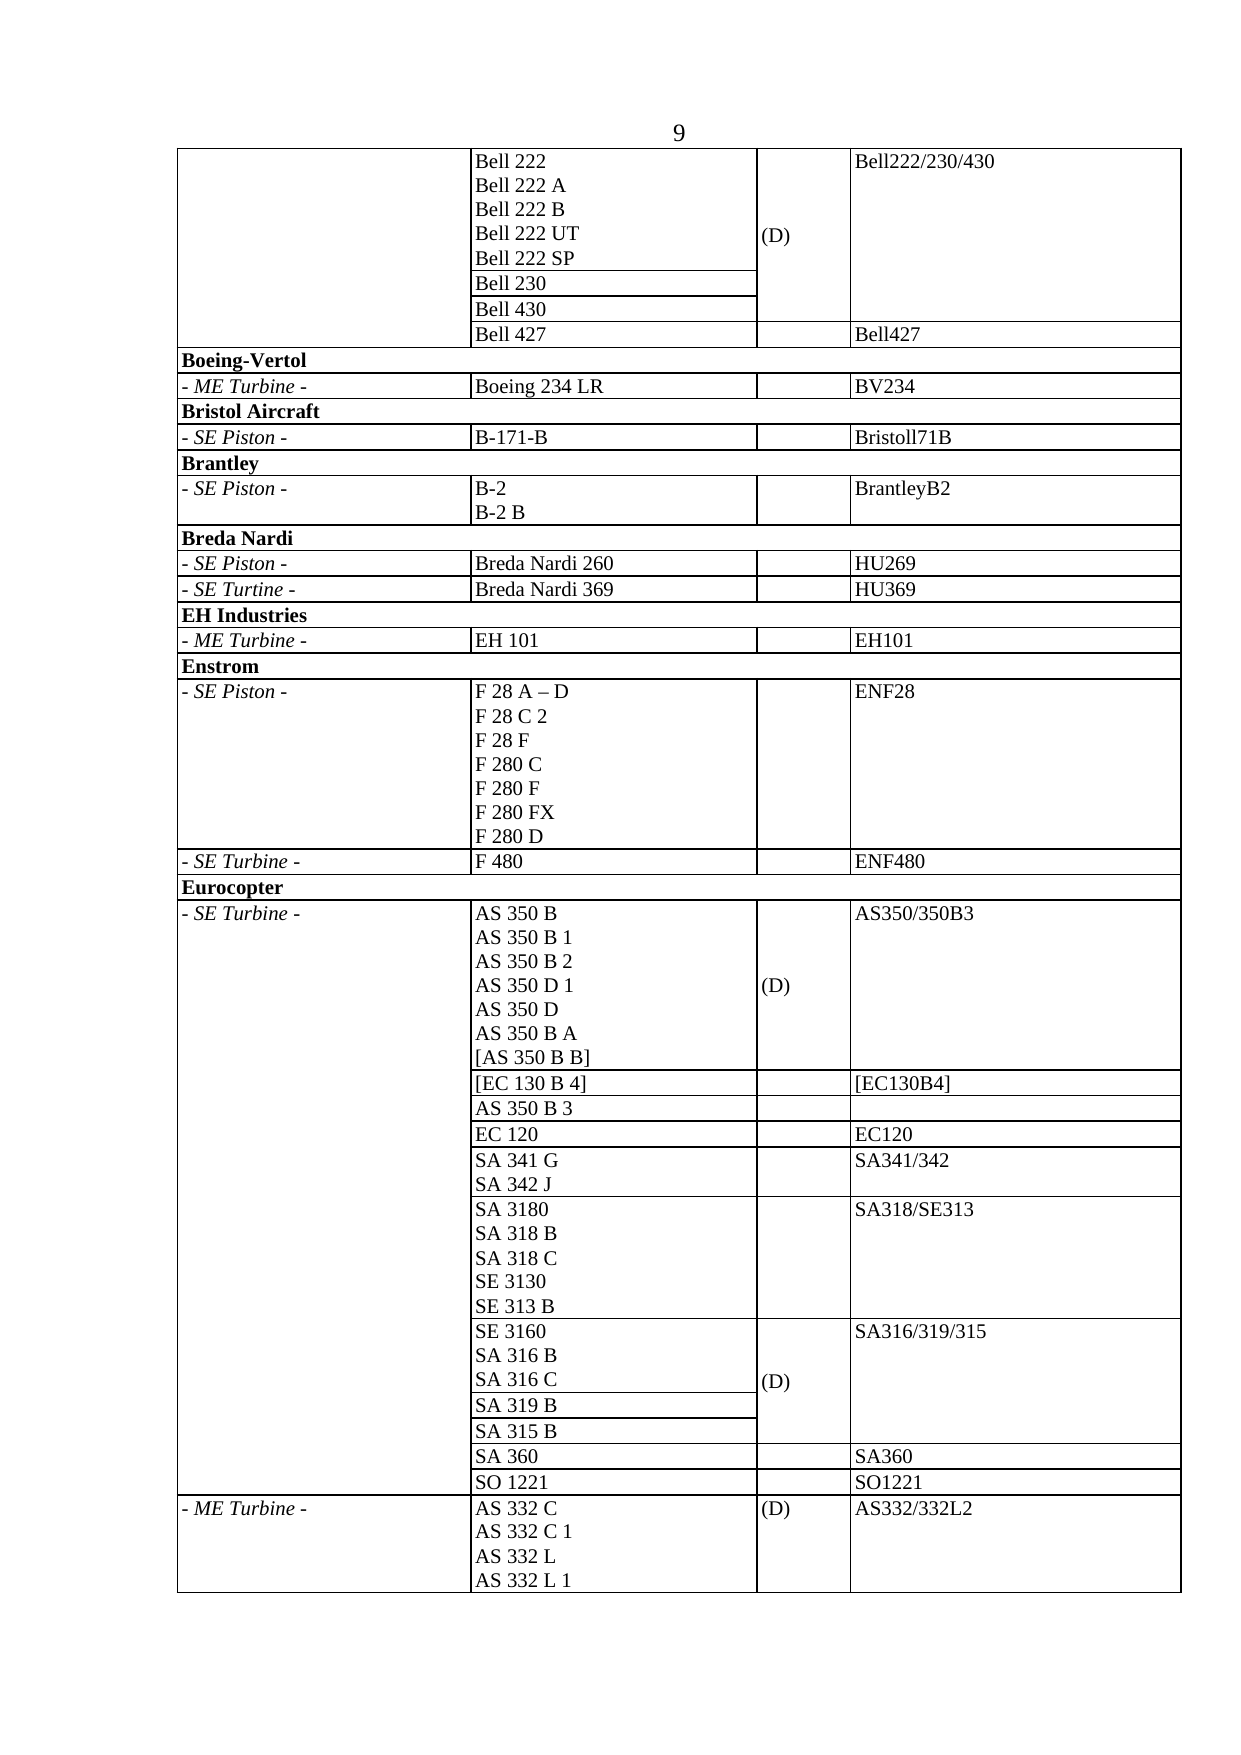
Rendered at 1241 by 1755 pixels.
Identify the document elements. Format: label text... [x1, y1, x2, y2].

table_cell SA316/319/315 [851, 1319, 1180, 1443]
table_cell BrantleyB2 [851, 476, 1180, 524]
table_cell (D) [758, 901, 850, 1069]
table_cell [846, 1096, 850, 1120]
table_cell [846, 850, 850, 873]
table_cell SA341/342 [851, 1148, 1180, 1196]
table_cell [846, 425, 850, 449]
table_cell [846, 551, 850, 575]
table_cell SA318/SE313 [851, 1197, 1180, 1318]
table_cell (D) [758, 1319, 850, 1443]
table_cell [846, 374, 850, 398]
table_cell (D) [758, 1496, 850, 1592]
table_cell [846, 1071, 850, 1095]
table_cell - SE Turbine - [178, 901, 470, 1494]
table_cell [846, 628, 850, 652]
table_cell [846, 1470, 850, 1494]
table_cell [846, 577, 850, 601]
table_cell [846, 1444, 850, 1468]
table_cell [178, 149, 470, 346]
table_cell AS350/350B3 [851, 901, 1180, 1069]
table_cell AS332/332L2 [851, 1496, 1180, 1592]
table_cell [758, 680, 850, 848]
table_cell [758, 1148, 850, 1196]
table_cell - ME Turbine - [178, 1496, 470, 1592]
table_cell [758, 1197, 850, 1318]
table_cell Bell222/230/430 [851, 149, 1180, 321]
table_cell - SE Piston - [178, 476, 470, 524]
table_cell [758, 476, 850, 524]
table_cell (D) [758, 149, 850, 321]
table_cell [846, 322, 850, 346]
table_cell ENF28 [851, 680, 1180, 848]
table_cell [846, 1122, 850, 1146]
table_cell - SE Piston - [178, 680, 470, 848]
